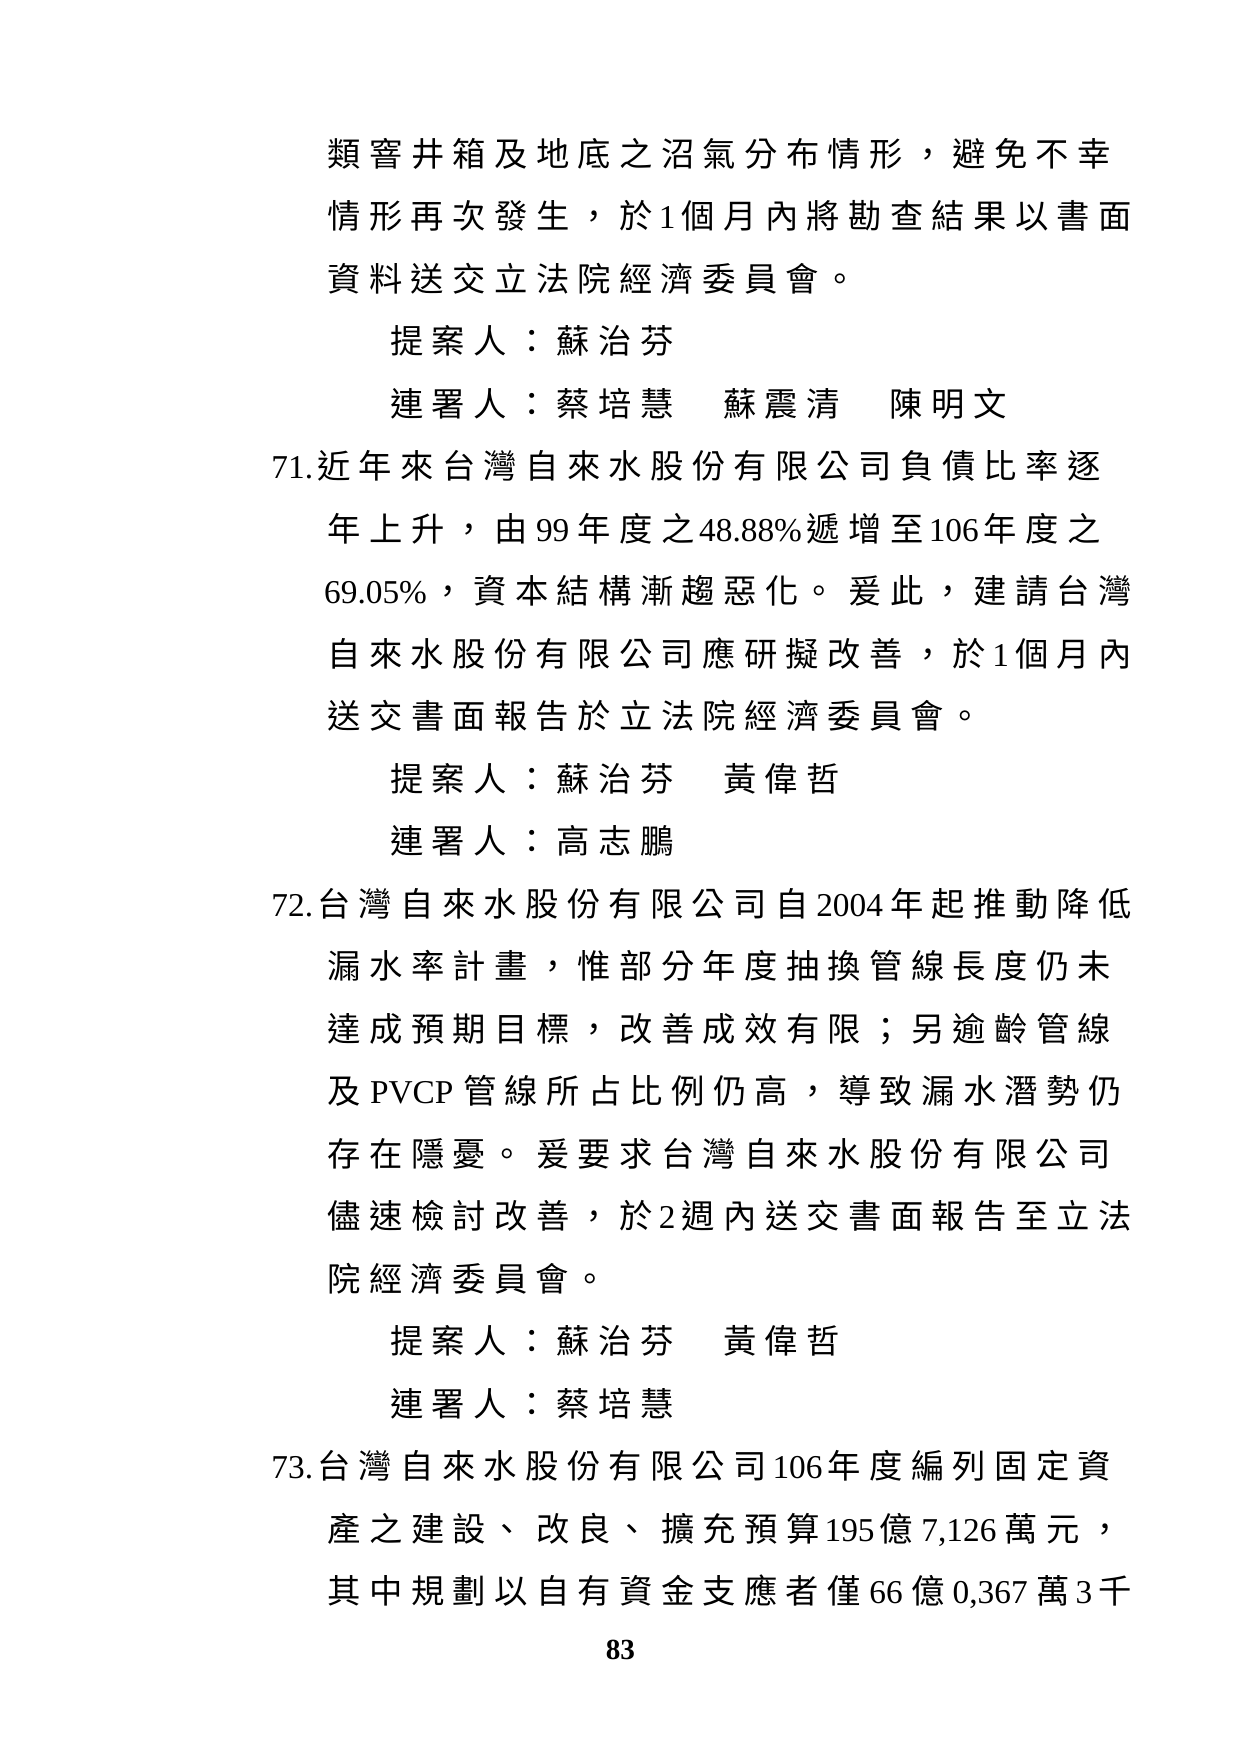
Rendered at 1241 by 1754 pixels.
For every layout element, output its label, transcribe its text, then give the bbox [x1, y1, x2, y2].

text 提案人：蘇治芬 黃偉哲 [381, 735, 1032, 798]
list 類窨井箱及地底之沼氣分布情形，避免不幸情形再次發生，於1個月內將勘查結果以書面資料送交立法院經濟委員會。 [269, 110, 1136, 298]
text 提案人：蘇治芬 [381, 298, 1032, 360]
text 連署人：蔡培慧 蘇震清 陳明文 [381, 360, 1032, 423]
text 連署人：高志鵬 [381, 798, 1032, 860]
text 連署人：蔡培慧 [381, 1360, 1032, 1423]
list 近年來台灣自來水股份有限公司負債比率逐年上升，由99年度之48.88%遞增至106年度之69.05%，資本結構漸趨惡化。爰此，建請台灣自來水股份有限公司應研擬改善，於1個月內送交書面報告於立法院經濟委員會。 [269, 423, 1136, 735]
text 提案人：蘇治芬 黃偉哲 [381, 1298, 1032, 1360]
list 台灣自來水股份有限公司自2004年起推動降低漏水率計畫，惟部分年度抽換管線長度仍未達成預期目標，改善成效有限；另逾齡管線及PVCP管線所占比例仍高，導致漏水潛勢仍存在隱憂。爰要求台灣自來水股份有限公司儘速檢討改善，於2週內送交書面報告至立法院經濟委員會。 [269, 860, 1136, 1298]
list 台灣自來水股份有限公司106年度編列固定資產之建設、改良、擴充預算195億7,126萬元，其中規劃以自有資金支應者僅66億0,367萬3千 [269, 1423, 1136, 1610]
